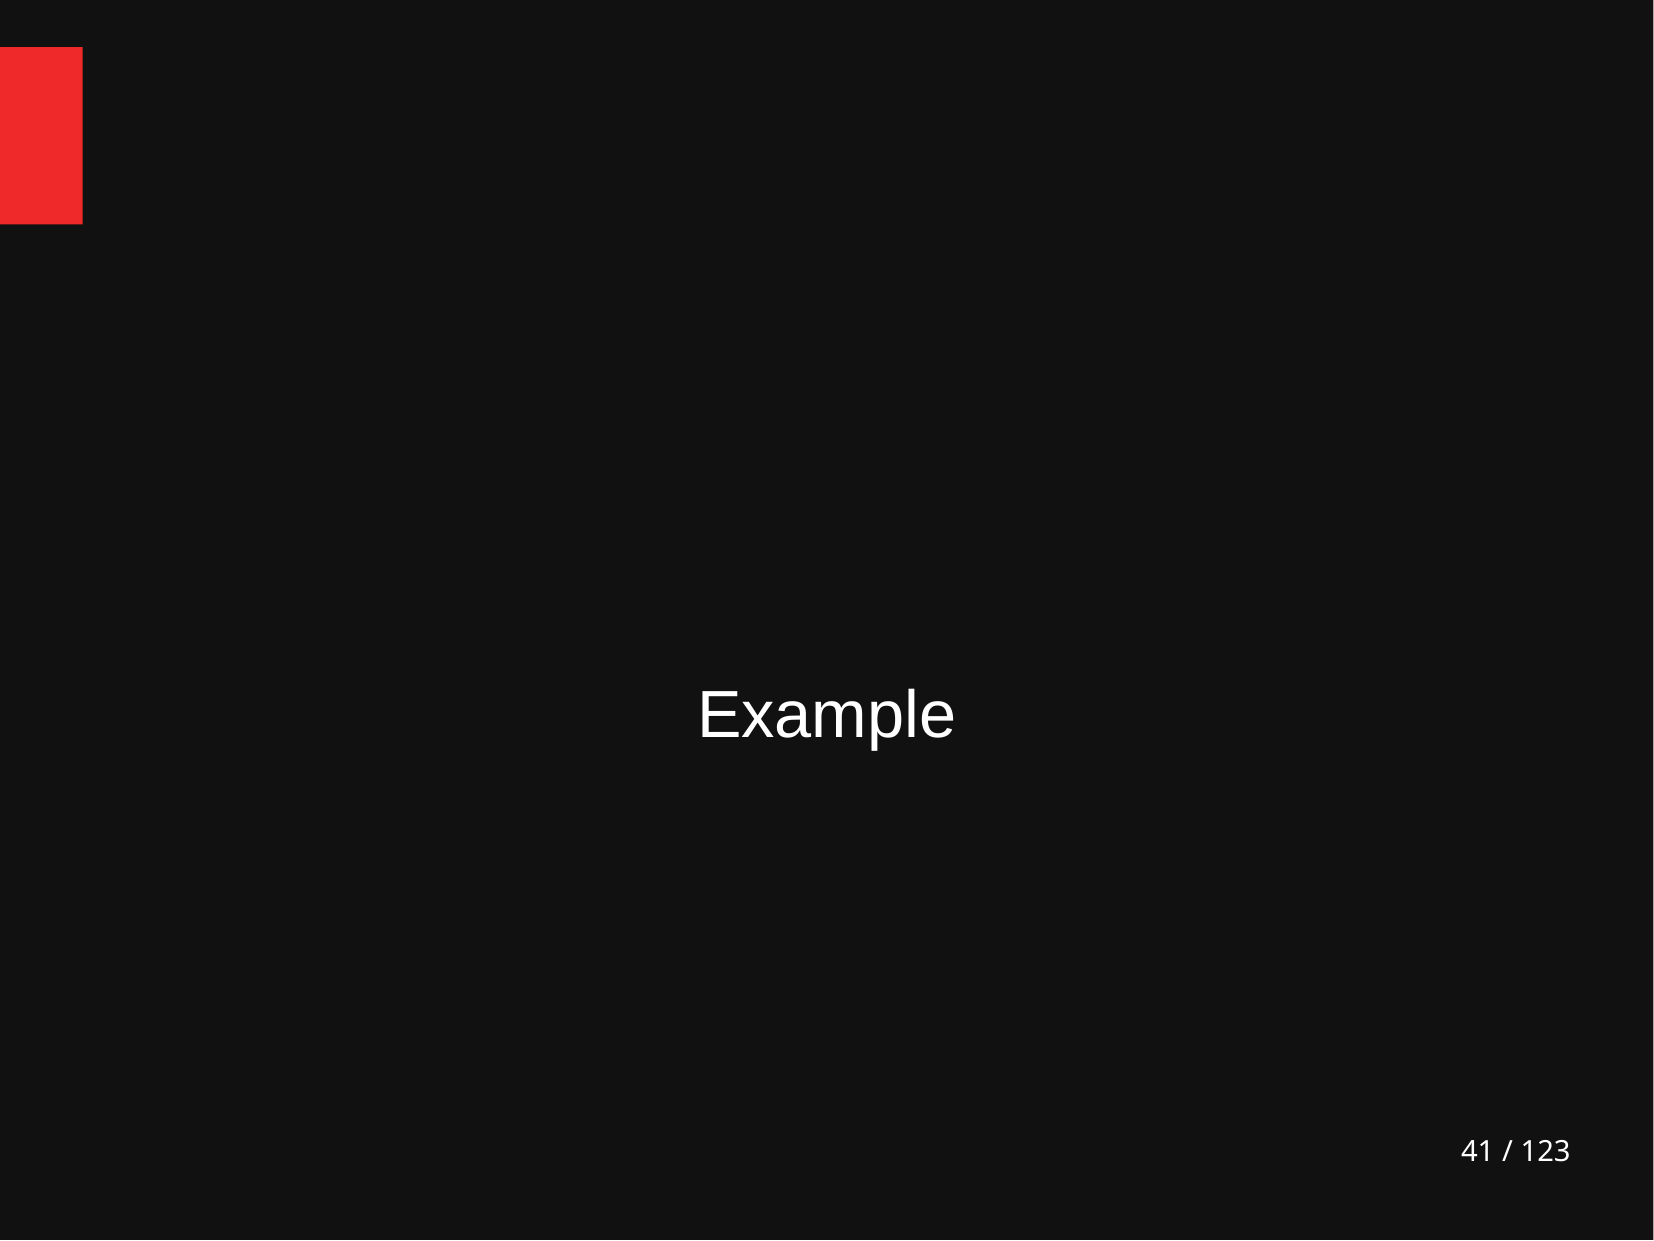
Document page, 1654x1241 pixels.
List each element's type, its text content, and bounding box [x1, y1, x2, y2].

subtitle Example [118, 354, 1536, 1074]
